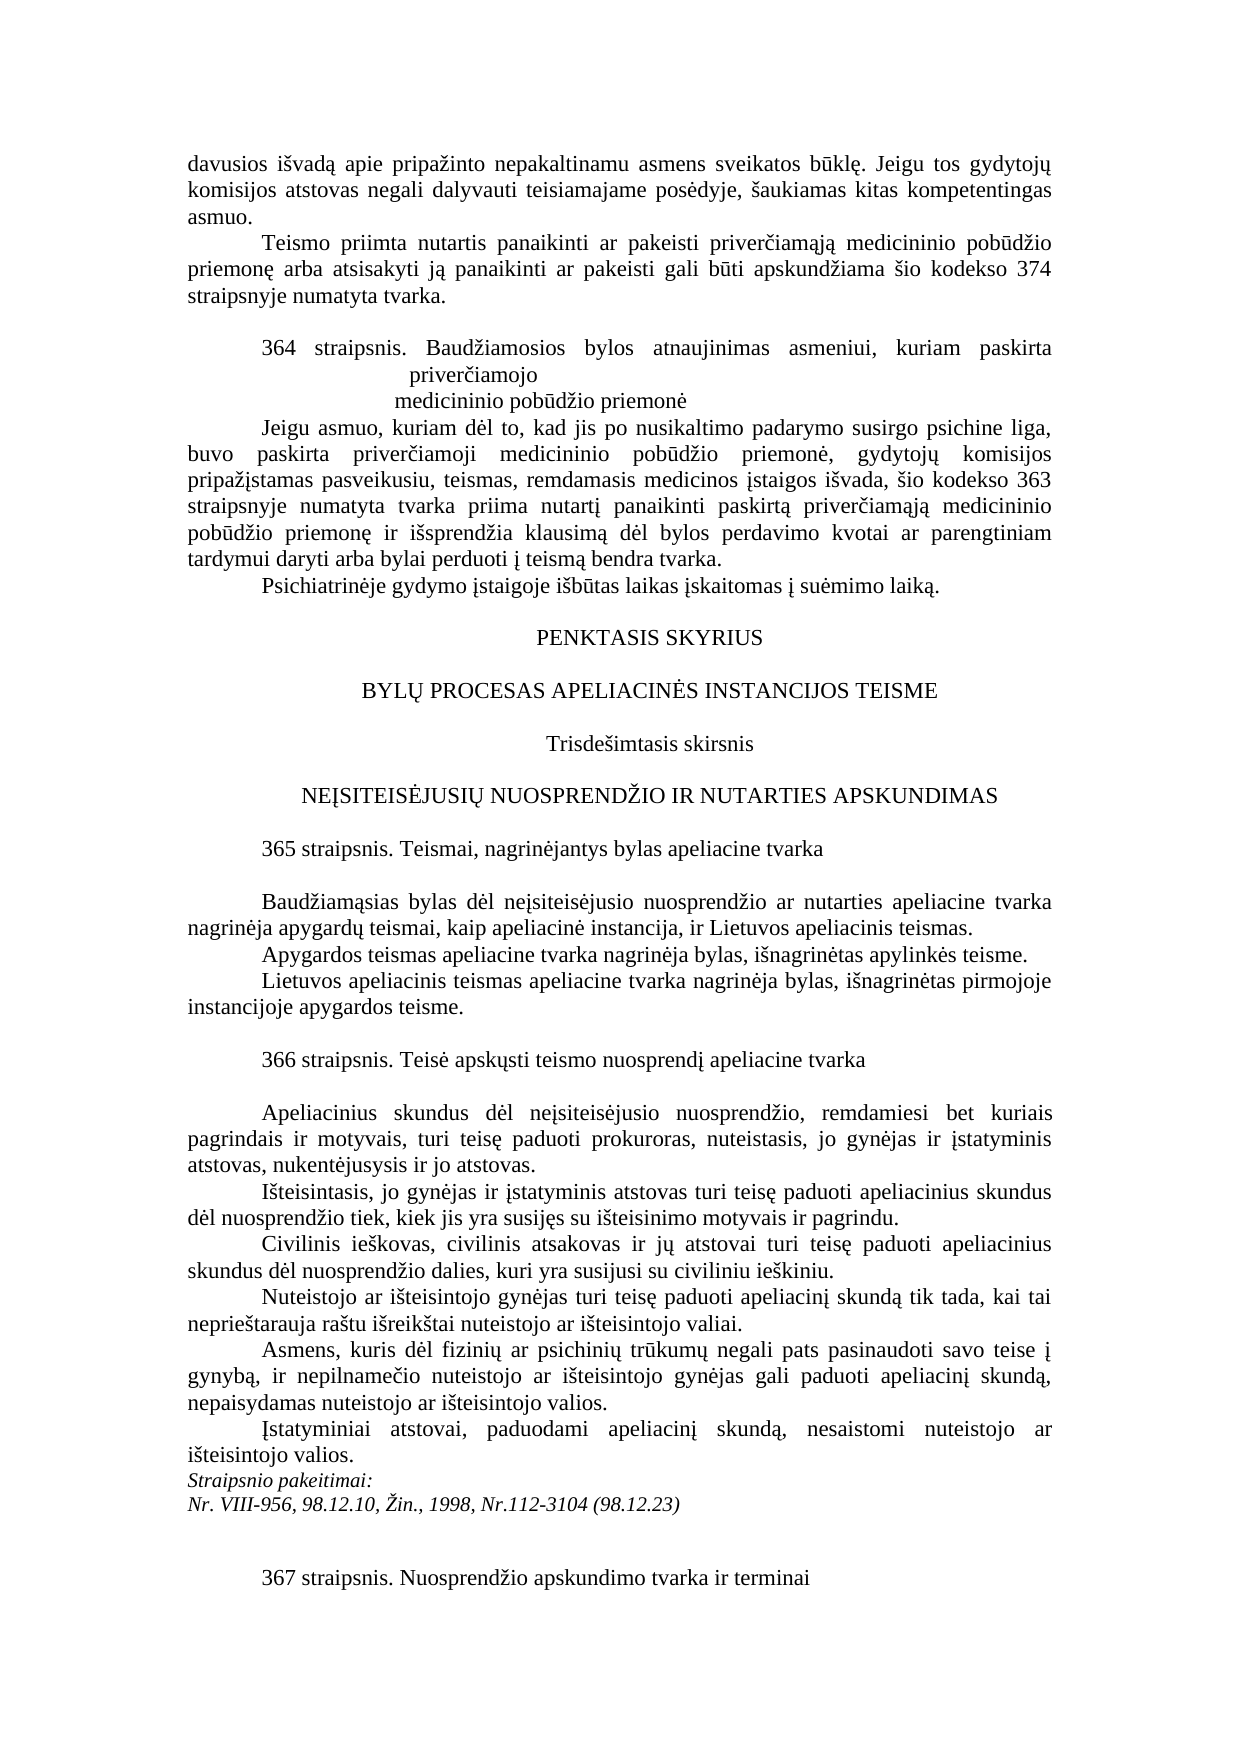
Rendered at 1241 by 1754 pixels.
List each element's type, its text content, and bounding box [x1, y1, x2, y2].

text davusios išvadą apie pripažinto nepakaltinamu asmens sveikatos būklę. Jeigu tos gydytojų komisijos atstovas negali dalyvauti teisiamajame posėdyje, šaukiamas kitas kompetentingas asmuo. [187, 150, 1053, 229]
text NEĮSITEISĖJUSIŲ NUOSPRENDŽIO IR NUTARTIES APSKUNDIMAS [187, 782, 1053, 809]
text 365 straipsnis. Teismai, nagrinėjantys bylas apeliacine tvarka [187, 835, 1053, 862]
text 364 straipsnis. Baudžiamosios bylos atnaujinimas asmeniui, kuriam paskirta priverčiamojo [261, 334, 1053, 387]
text BYLŲ PROCESAS APELIACINĖS INSTANCIJOS TEISME [187, 677, 1053, 703]
text 367 straipsnis. Nuosprendžio apskundimo tvarka ir terminai [187, 1564, 1053, 1590]
text Baudžiamąsias bylas dėl neįsiteisėjusio nuosprendžio ar nutarties apeliacine tvarka nagrinėja apygardų teismai, kaip apeliacinė instancija, ir Lietuvos apeliacinis teismas. [187, 888, 1053, 941]
text PENKTASIS SKYRIUS [187, 624, 1053, 651]
text Psichiatrinėje gydymo įstaigoje išbūtas laikas įskaitomas į suėmimo laiką. [187, 572, 1053, 598]
text Įstatyminiai atstovai, paduodami apeliacinį skundą, nesaistomi nuteistojo ar išteisintojo valios. [187, 1415, 1053, 1468]
text Jeigu asmuo, kuriam dėl to, kad jis po nusikaltimo padarymo susirgo psichine liga, buvo paskirta priverčiamoji medicininio pobūdžio priemonė, gydytojų komisijos pripažįstamas pasveikusiu, teismas, remdamasis medicinos įstaigos išvada, šio kodekso 363 straipsnyje numatyta tvarka priima nutartį panaikinti paskirtą priverčiamąją medicininio pobūdžio priemonę ir išsprendžia klausimą dėl bylos perdavimo kvotai ar parengtiniam tardymui daryti arba bylai perduoti į teismą bendra tvarka. [187, 413, 1053, 572]
text Nuteistojo ar išteisintojo gynėjas turi teisę paduoti apeliacinį skundą tik tada, kai tai neprieštarauja raštu išreikštai nuteistojo ar išteisintojo valiai. [187, 1283, 1053, 1336]
text Nr. VIII-956, 98.12.10, Žin., 1998, Nr.112-3104 (98.12.23) [187, 1492, 1053, 1516]
text Apeliacinius skundus dėl neįsiteisėjusio nuosprendžio, remdamiesi bet kuriais pagrindais ir motyvais, turi teisę paduoti prokuroras, nuteistasis, jo gynėjas ir įstatyminis atstovas, nukentėjusysis ir jo atstovas. [187, 1099, 1053, 1178]
text Civilinis ieškovas, civilinis atsakovas ir jų atstovai turi teisę paduoti apeliacinius skundus dėl nuosprendžio dalies, kuri yra susijusi su civiliniu ieškiniu. [187, 1231, 1053, 1283]
text Lietuvos apeliacinis teismas apeliacine tvarka nagrinėja bylas, išnagrinėtas pirmojoje instancijoje apygardos teisme. [187, 967, 1053, 1020]
text 366 straipsnis. Teisė apskųsti teismo nuosprendį apeliacine tvarka [187, 1046, 1053, 1072]
text medicininio pobūdžio priemonė [394, 387, 1053, 413]
text Straipsnio pakeitimai: [187, 1468, 1053, 1492]
text Asmens, kuris dėl fizinių ar psichinių trūkumų negali pats pasinaudoti savo teise į gynybą, ir nepilnamečio nuteistojo ar išteisintojo gynėjas gali paduoti apeliacinį skundą, nepaisydamas nuteistojo ar išteisintojo valios. [187, 1336, 1053, 1415]
text Trisdešimtasis skirsnis [187, 730, 1053, 756]
text Teismo priimta nutartis panaikinti ar pakeisti priverčiamąją medicininio pobūdžio priemonę arba atsisakyti ją panaikinti ar pakeisti gali būti apskundžiama šio kodekso 374 straipsnyje numatyta tvarka. [187, 229, 1053, 308]
text Išteisintasis, jo gynėjas ir įstatyminis atstovas turi teisę paduoti apeliacinius skundus dėl nuosprendžio tiek, kiek jis yra susijęs su išteisinimo motyvais ir pagrindu. [187, 1178, 1053, 1231]
text Apygardos teismas apeliacine tvarka nagrinėja bylas, išnagrinėtas apylinkės teisme. [187, 941, 1053, 967]
